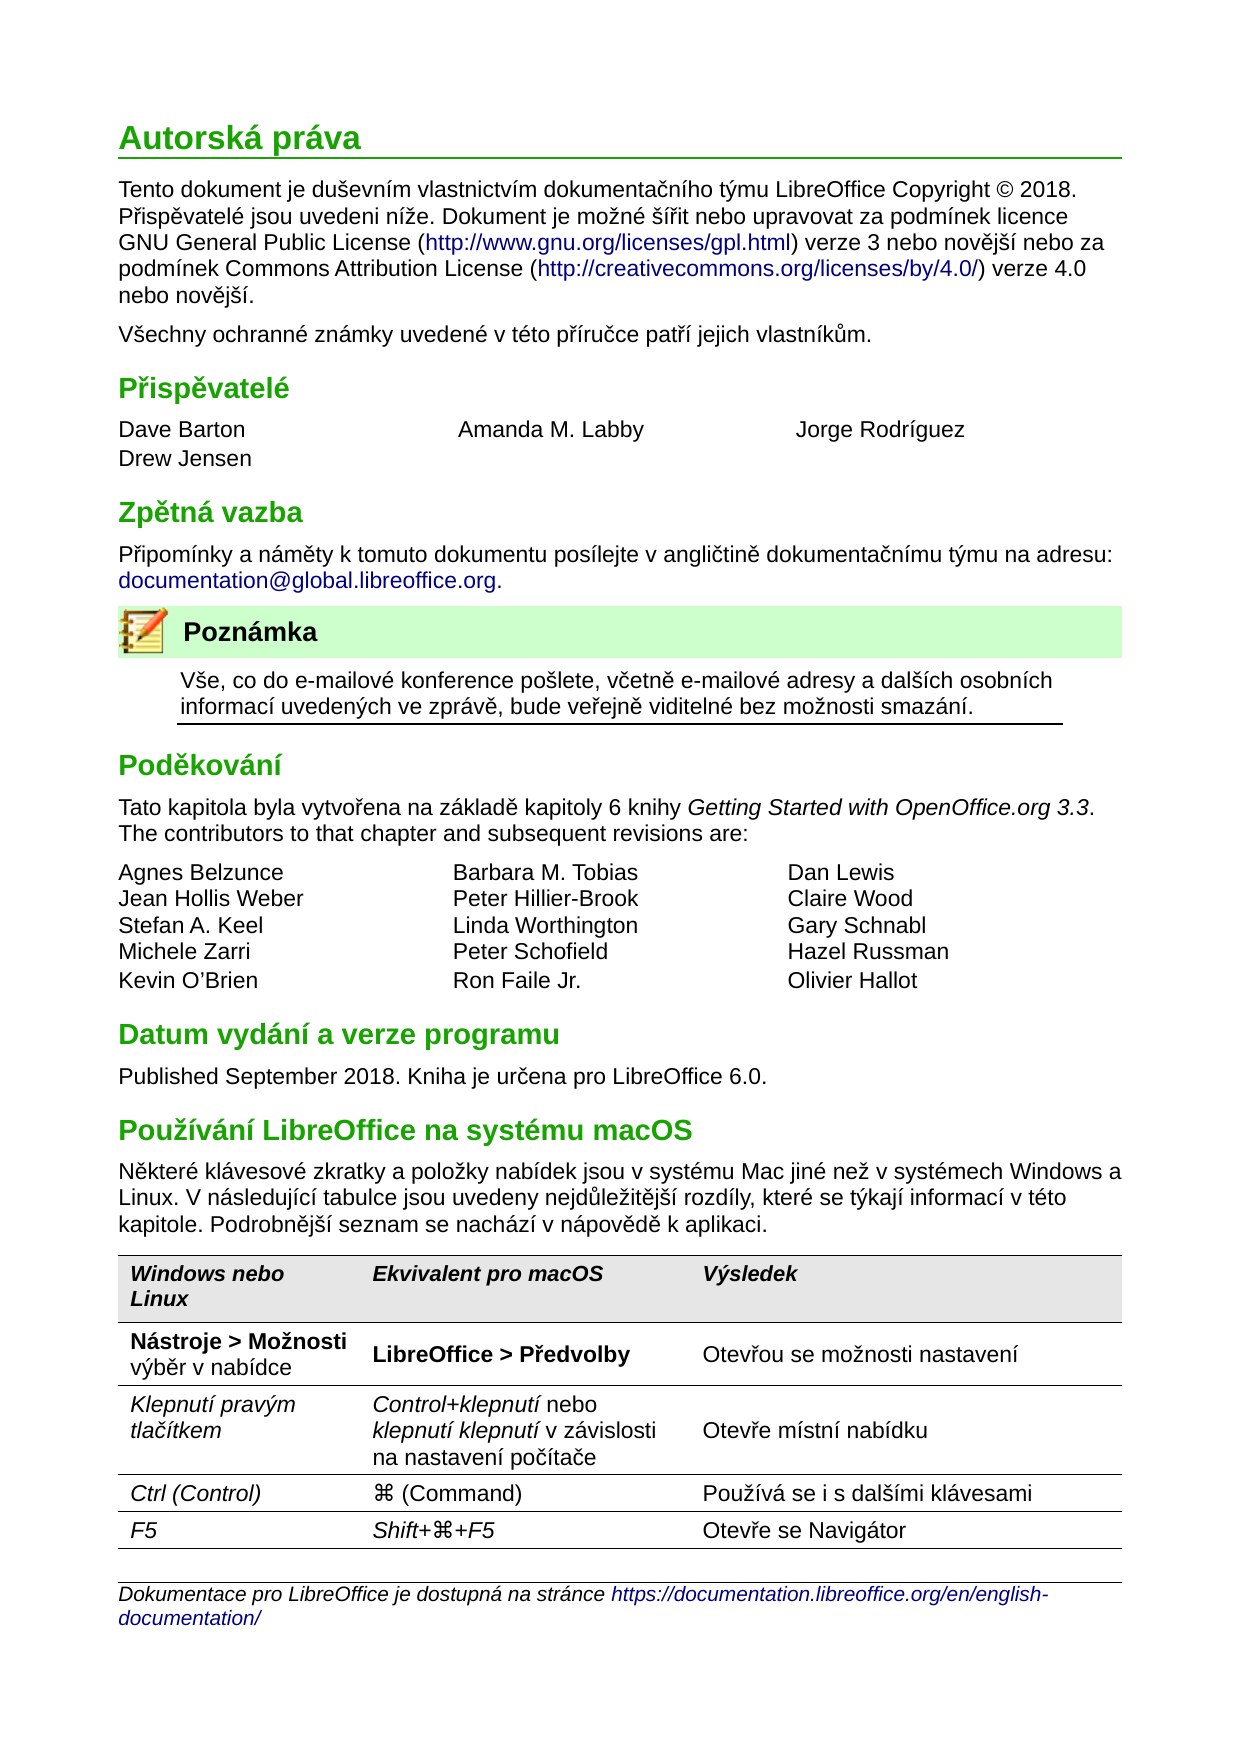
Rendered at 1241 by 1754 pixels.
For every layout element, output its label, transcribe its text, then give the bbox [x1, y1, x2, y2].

table_header Dan Lewis [788, 859, 1122, 885]
table_cell Jean Hollis Weber [118, 885, 453, 912]
table_header Dave Barton [118, 416, 458, 445]
subtitle Přispěvatelé [118, 371, 1122, 404]
text Tato kapitola byla vytvořena na základě kapitoly 6 knihy Getting Started with OpenOffice.org 3.3. The contributors to that chapter and subsequent revisions are: [118, 794, 1122, 846]
table_cell LibreOffice > Předvolby [360, 1323, 690, 1385]
table_cell Peter Hillier-Brook [453, 885, 787, 912]
table_cell Olivier Hallot [788, 967, 1122, 994]
table_header Jorge Rodríguez [789, 416, 1122, 445]
subtitle Poznámka [118, 606, 1122, 658]
table_cell Ron Faile Jr. [453, 967, 787, 994]
text Připomínky a náměty k tomuto dokumentu posílejte v angličtině dokumentačnímu týmu na adresu: documentation@global.libreoffice.org. [118, 541, 1122, 593]
table_cell Nástroje > Možnosti výběr v nabídce [118, 1323, 360, 1385]
table_cell Používá se i s dalšími klávesami [690, 1475, 1122, 1511]
table_cell Control+klepnutí nebo klepnutí klepnutí v závislosti na nastavení počítače [360, 1386, 690, 1474]
table_cell Gary Schnabl [788, 912, 1122, 938]
table_cell Ctrl (Control) [118, 1475, 360, 1511]
subtitle Zpětná vazba [118, 495, 1122, 529]
table_cell Klepnutí pravým tlačítkem [118, 1386, 360, 1474]
table_cell ⌘ (Command) [360, 1475, 690, 1511]
text Některé klávesové zkratky a položky nabídek jsou v systému Mac jiné než v systémech Windows a Linux. V následující tabulce jsou uvedeny nejdůležitější rozdíly, které se týkají informací v této kapitole. Podrobnější seznam se nachází v nápovědě k aplikaci. [118, 1158, 1122, 1237]
table_cell Peter Schofield [453, 938, 787, 967]
table_header Výsledek [690, 1256, 1122, 1322]
table_cell Hazel Russman [788, 938, 1122, 967]
table_cell Drew Jensen [118, 445, 458, 472]
subtitle Používání LibreOffice na systému macOS [118, 1113, 1122, 1146]
table_cell [789, 445, 1122, 472]
table_header Windows nebo Linux [118, 1256, 360, 1322]
table_header Agnes Belzunce [118, 859, 453, 885]
subtitle Datum vydání a verze programu [118, 1017, 1122, 1051]
table_cell Linda Worthington [453, 912, 787, 938]
subtitle Poděkování [118, 748, 1122, 782]
table_header Barbara M. Tobias [453, 859, 787, 885]
table_cell Stefan A. Keel [118, 912, 453, 938]
text Vše, co do e-mailové konference pošlete, včetně e-mailové adresy a dalších osobních informací uvedených ve zprávě, bude veřejně viditelné bez možnosti smazání. [177, 664, 1063, 723]
table_cell Otevře místní nabídku [690, 1386, 1122, 1474]
table_cell F5 [118, 1512, 360, 1548]
subtitle Autorská práva [118, 118, 1122, 157]
table_cell Otevřou se možnosti nastavení [690, 1323, 1122, 1385]
table_cell Michele Zarri [118, 938, 453, 967]
text Tento dokument je duševním vlastnictvím dokumentačního týmu LibreOffice Copyright © 2018. Přispěvatelé jsou uvedeni níže. Dokument je možné šířit nebo upravovat za podmínek licence GNU General Public License (http://www.gnu.org/licenses/gpl.html) verze 3 nebo novější nebo za podmínek Commons Attribution License (http://creativecommons.org/licenses/by/4.0/) verze 4.0 nebo novější. [118, 176, 1122, 308]
picture [119, 606, 170, 657]
table_cell Otevře se Navigátor [690, 1512, 1122, 1548]
table_cell [458, 445, 789, 472]
table_header Ekvivalent pro macOS [360, 1256, 690, 1322]
text Published September 2018. Kniha je určena pro LibreOffice 6.0. [118, 1063, 1122, 1089]
table_cell Kevin O’Brien [118, 967, 453, 994]
table_cell Shift+⌘+F5 [360, 1512, 690, 1548]
table_header Amanda M. Labby [458, 416, 789, 445]
table_cell Claire Wood [788, 885, 1122, 912]
text Všechny ochranné známky uvedené v této příručce patří jejich vlastníkům. [118, 321, 1122, 347]
